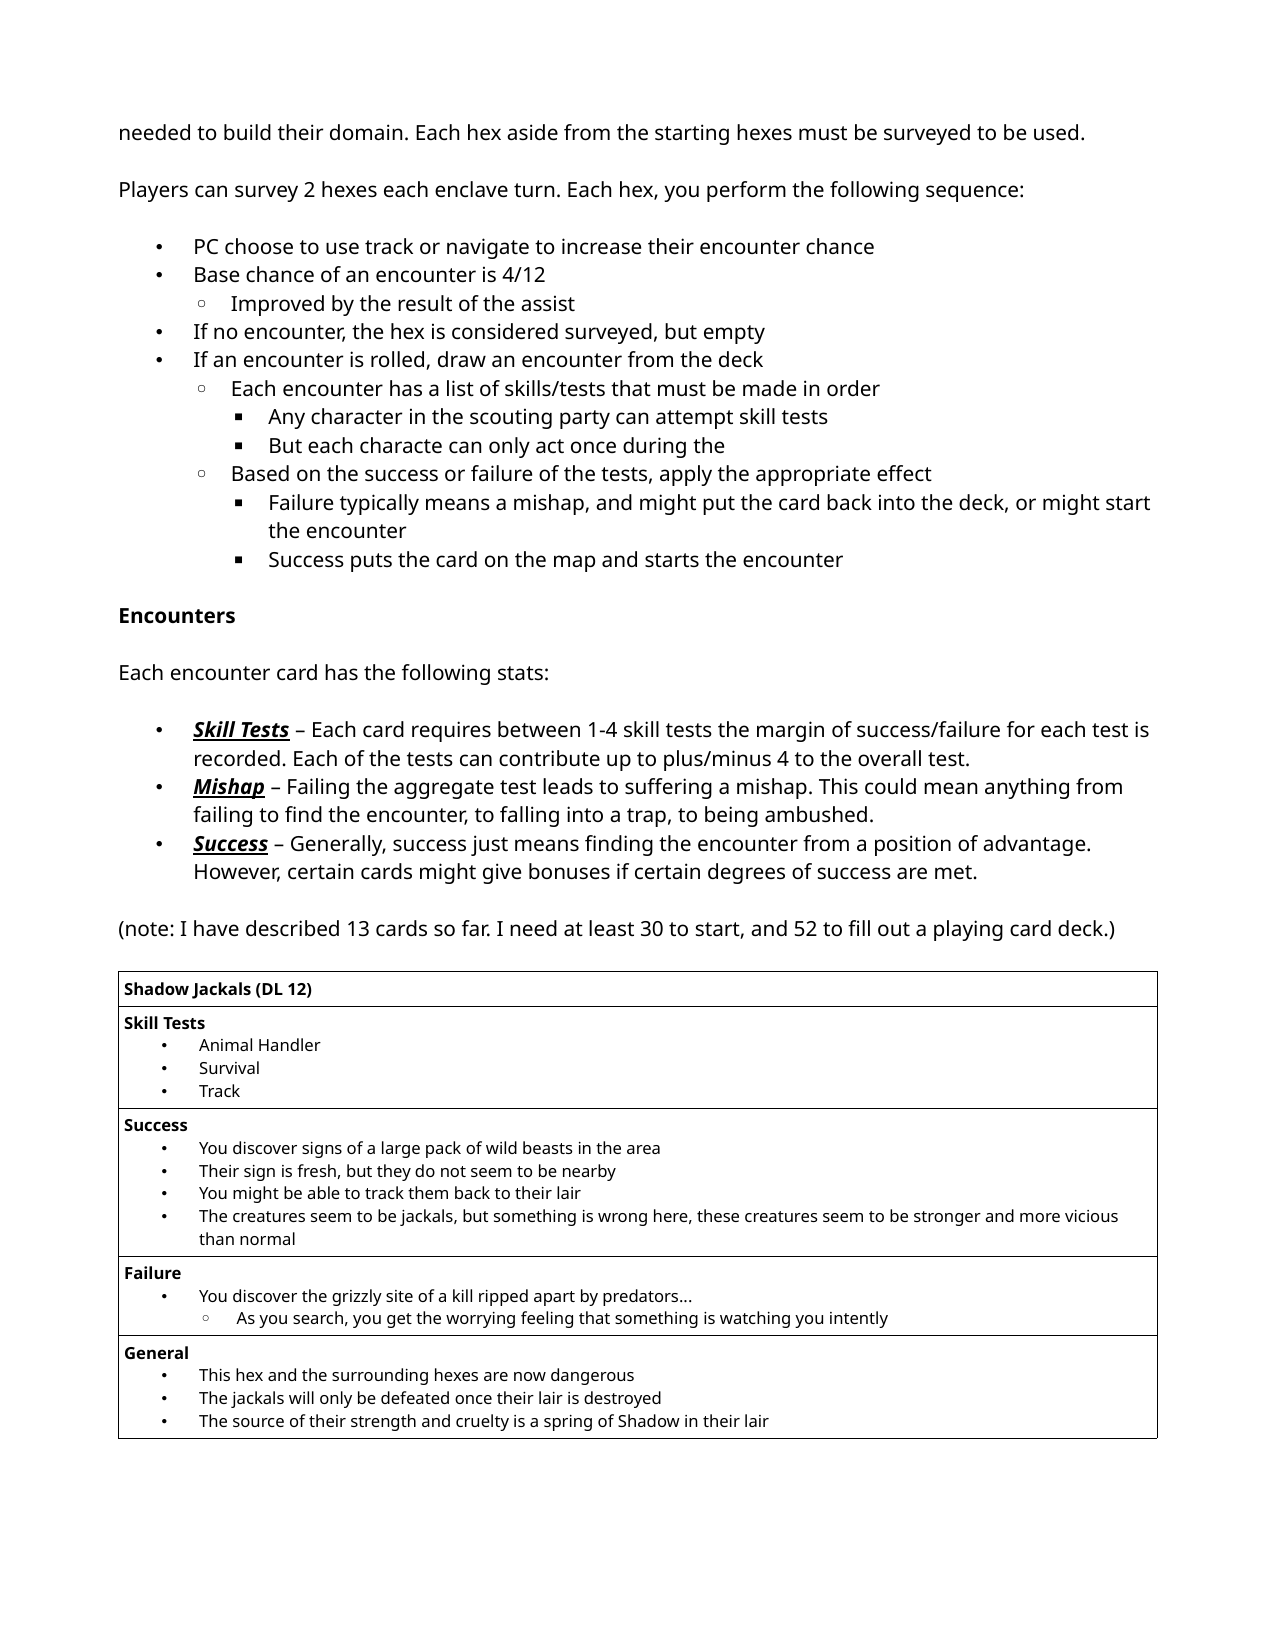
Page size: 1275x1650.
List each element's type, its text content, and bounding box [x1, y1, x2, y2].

table_cell Failure You discover the grizzly site of a kill ripped apart by predators... As you search, you get the worrying feeling that something is watching you intently [119, 1257, 1157, 1335]
list Improved by the result of the assist [193, 289, 1157, 317]
table_cell Success You discover signs of a large pack of wild beasts in the area Their sign is fresh, but they do not seem to be nearby You might be able to track them back to their lair The creatures seem to be jackals, but something is wrong here, these creatures seem to be stronger and more vicious than normal [119, 1109, 1157, 1256]
list But each characte can only act once during the [231, 431, 1157, 459]
list PC choose to use track or navigate to increase their encounter chance [156, 232, 1157, 260]
list Mishap – Failing the aggregate test leads to suffering a mishap. This could mean anything from failing to find the encounter, to falling into a trap, to being ambushed. [156, 772, 1157, 829]
text Encounters [118, 602, 1157, 630]
table_cell General This hex and the surrounding hexes are now dangerous The jackals will only be defeated once their lair is destroyed The source of their strength and cruelty is a spring of Shadow in their lair [119, 1336, 1157, 1438]
list If no encounter, the hex is considered surveyed, but empty [156, 317, 1157, 346]
table_cell Skill Tests Animal Handler Survival Track [119, 1007, 1157, 1108]
text Each encounter card has the following stats: [118, 658, 1157, 687]
list Based on the success or failure of the tests, apply the appropriate effect [193, 459, 1157, 488]
table_header Shadow Jackals (DL 12) [119, 972, 1157, 1006]
list If an encounter is rolled, draw an encounter from the deck [156, 346, 1157, 374]
list Base chance of an encounter is 4/12 [156, 260, 1157, 289]
list Each encounter has a list of skills/tests that must be made in order [193, 374, 1157, 402]
list Any character in the scouting party can attempt skill tests [231, 402, 1157, 431]
list Skill Tests – Each card requires between 1-4 skill tests the margin of success/failure for each test is recorded. Each of the tests can contribute up to plus/minus 4 to the overall test. [156, 715, 1157, 772]
text needed to build their domain. Each hex aside from the starting hexes must be surveyed to be used. [118, 118, 1157, 147]
text Players can survey 2 hexes each enclave turn. Each hex, you perform the following sequence: [118, 175, 1157, 203]
list Success puts the card on the map and starts the encounter [231, 545, 1157, 573]
list Failure typically means a mishap, and might put the card back into the deck, or might start the encounter [231, 488, 1157, 545]
list Success – Generally, success just means finding the encounter from a position of advantage. However, certain cards might give bonuses if certain degrees of success are met. [156, 829, 1157, 886]
text (note: I have described 13 cards so far. I need at least 30 to start, and 52 to fill out a playing card deck.) [118, 914, 1157, 943]
